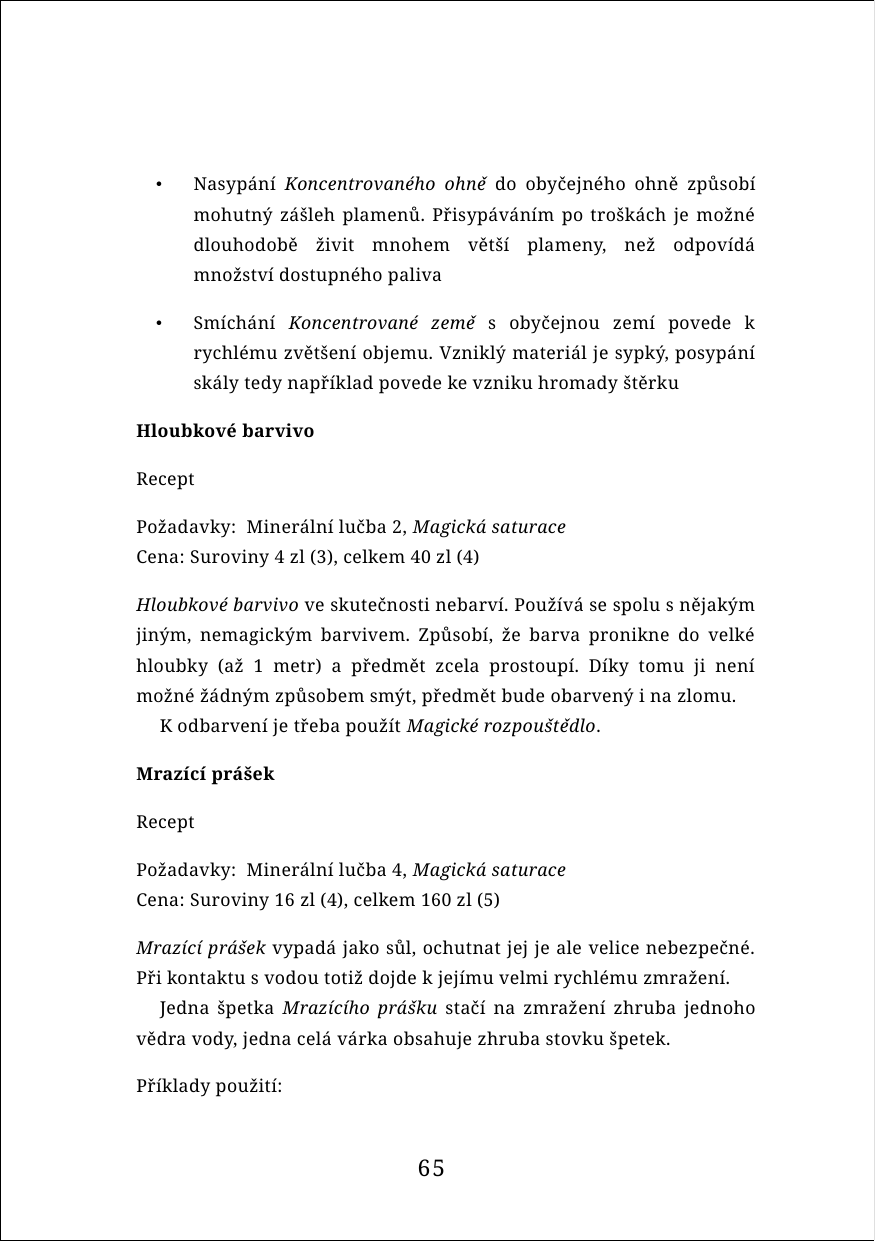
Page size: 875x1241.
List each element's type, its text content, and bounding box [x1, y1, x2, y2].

text Příklady použití: [136, 1074, 756, 1098]
text Požadavky: Minerální lučba 2, Magická saturace Cena: Suroviny 4 zl (3), celkem 40 zl (4) [136, 514, 756, 569]
text Mrazící prášek vypadá jako sůl, ochutnat jej je ale velice nebezpečné. Při kontaktu s vodou totiž dojde k jejímu velmi rychlému zmražení. Jedna špetka Mrazícího prášku stačí na zmražení zhruba jednoho vědra vody, jedna celá várka obsahuje zhruba stovku špetek. [136, 935, 756, 1050]
text Mrazící prášek [136, 761, 756, 786]
list Nasypání Koncentrovaného ohně do obyčejného ohně způsobí mohutný zášleh plamenů. Přisypáváním po troškách je možné dlouhodobě živit mnohem větší plameny, než odpovídá množství dostupného paliva [156, 172, 756, 287]
list Smíchání Koncentrované země s obyčejnou zemí povede k rychlému zvětšení objemu. Vzniklý materiál je sypký, posypání skály tedy například povede ke vzniku hromady štěrku [156, 310, 756, 395]
text Hloubkové barvivo ve skutečnosti nebarví. Používá se spolu s nějakým jiným, nemagickým barvivem. Způsobí, že barva pronikne do velké hloubky (až 1 metr) a předmět zcela prostoupí. Díky tomu ji není možné žádným způsobem smýt, předmět bude obarvený i na zlomu. K odbarvení je třeba použít Magické rozpouštědlo. [136, 593, 756, 738]
text Recept [136, 467, 756, 491]
text Požadavky: Minerální lučba 4, Magická saturace Cena: Suroviny 16 zl (4), celkem 160 zl (5) [136, 857, 756, 912]
text Hloubkové barvivo [136, 419, 756, 443]
text Recept [136, 809, 756, 833]
